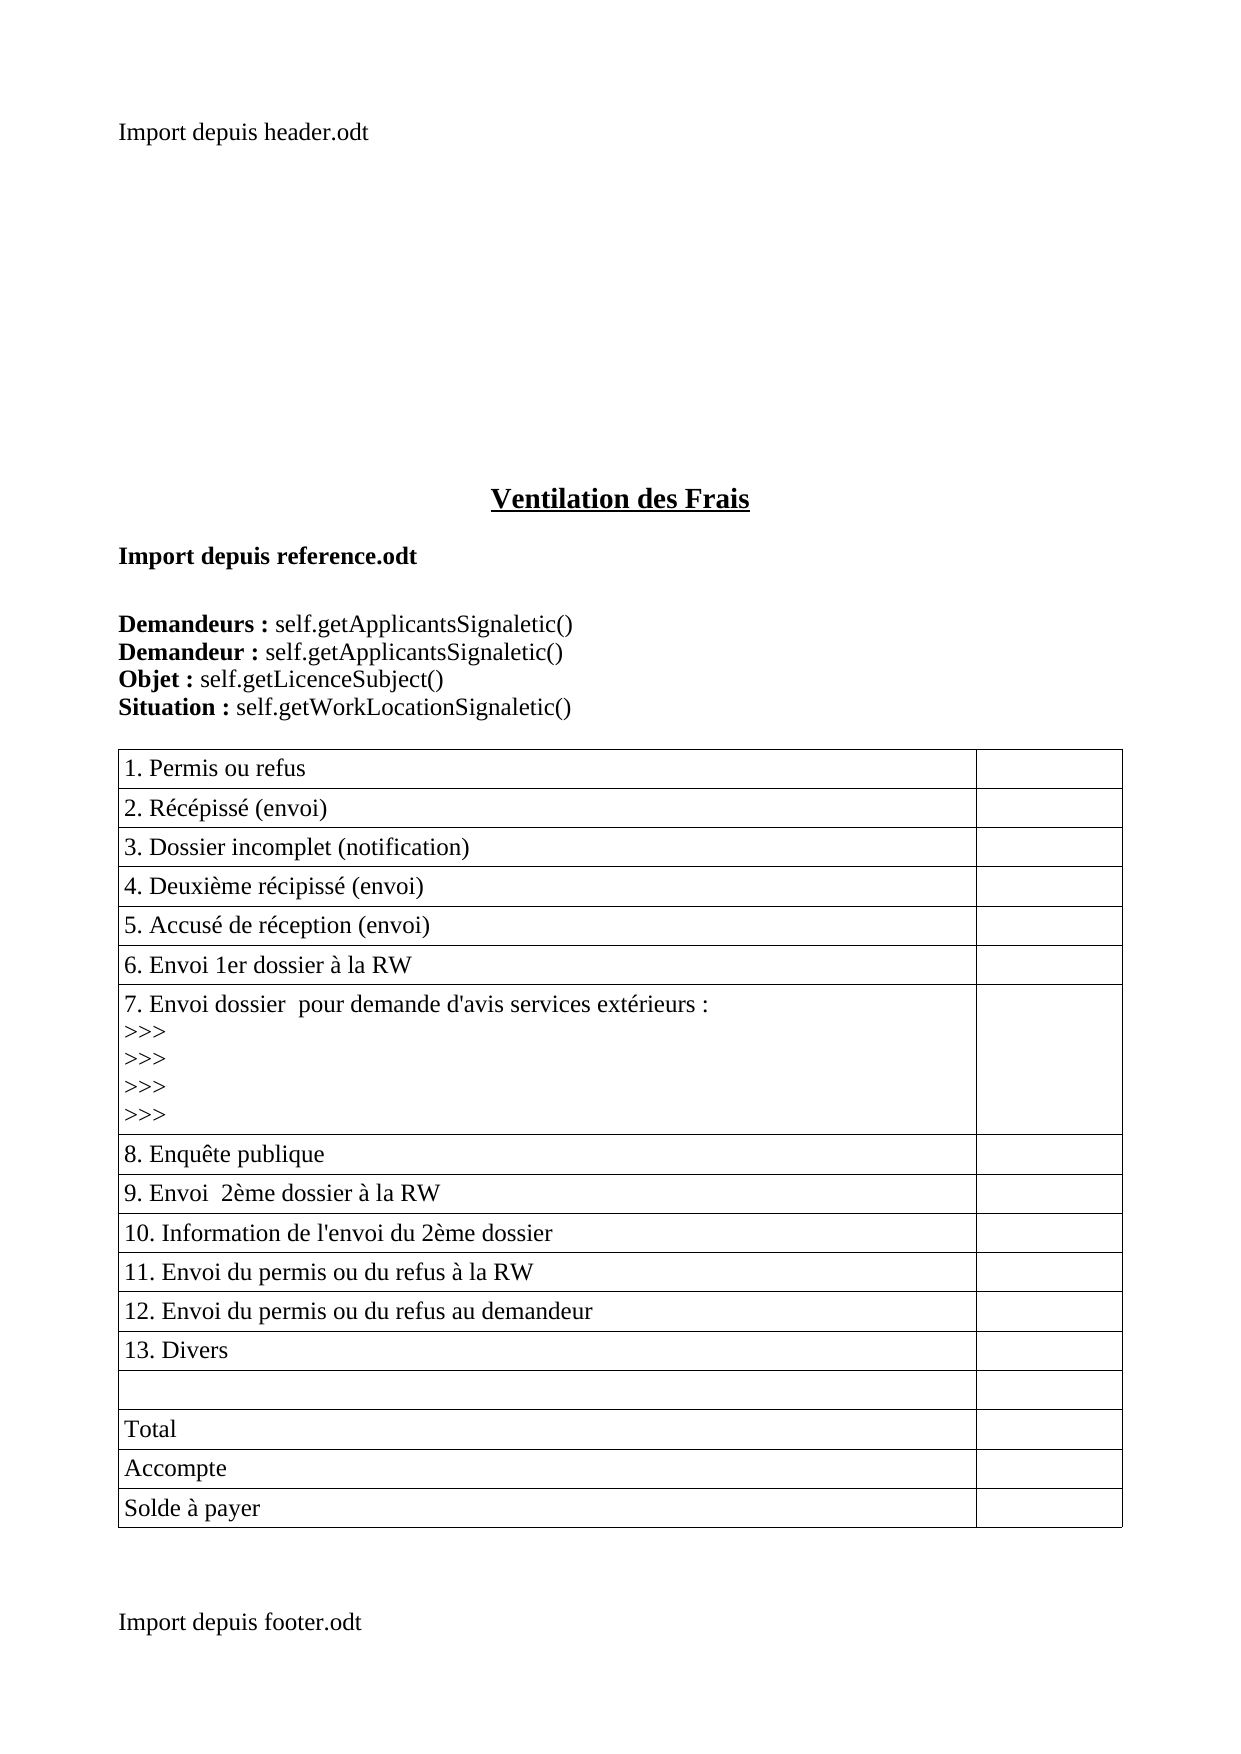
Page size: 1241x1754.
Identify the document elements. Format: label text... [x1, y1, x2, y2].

table_cell 4. Deuxième récipissé (envoi) [119, 867, 976, 906]
table_cell [977, 828, 1122, 866]
text Objet : self.getLicenceSubject() [118, 666, 1122, 693]
table_cell 5. Accusé de réception (envoi) [119, 907, 976, 945]
text Situation : self.getWorkLocationSignaletic() [118, 693, 1122, 721]
table_cell [977, 1489, 1122, 1527]
table_cell 9. Envoi 2ème dossier à la RW [119, 1175, 976, 1213]
table_cell [977, 985, 1122, 1134]
table_cell 13. Divers [119, 1332, 976, 1370]
table_header [977, 750, 1122, 788]
table_cell 2. Récépissé (envoi) [119, 789, 976, 827]
text Demandeur : self.getApplicantsSignaletic() [118, 638, 1122, 666]
table_cell [977, 1135, 1122, 1174]
table_cell 12. Envoi du permis ou du refus au demandeur [119, 1292, 976, 1331]
table_cell Solde à payer [119, 1489, 976, 1527]
table_cell [977, 907, 1122, 945]
table_cell 11. Envoi du permis ou du refus à la RW [119, 1253, 976, 1291]
text Ventilation des Frais [118, 482, 1122, 514]
table_cell 8. Enquête publique [119, 1135, 976, 1174]
table_header 1. Permis ou refus [119, 750, 976, 788]
table_cell [977, 1371, 1122, 1409]
table_cell [977, 867, 1122, 906]
text Import depuis reference.odt [118, 542, 1122, 570]
table_cell [977, 789, 1122, 827]
table_cell [977, 1450, 1122, 1488]
table_cell [977, 1253, 1122, 1291]
table_cell [977, 1410, 1122, 1448]
table_cell 7. Envoi dossier pour demande d'avis services extérieurs : >>> >>> >>> >>> [119, 985, 976, 1134]
text Import depuis header.odt [118, 118, 539, 146]
table_cell 10. Information de l'envoi du 2ème dossier [119, 1214, 976, 1252]
table_cell [977, 1292, 1122, 1331]
table_cell 3. Dossier incomplet (notification) [119, 828, 976, 866]
table_cell 6. Envoi 1er dossier à la RW [119, 946, 976, 984]
table_cell [977, 946, 1122, 984]
text Demandeurs : self.getApplicantsSignaletic() [118, 610, 1122, 638]
table_cell Accompte [119, 1450, 976, 1488]
table_cell Total [119, 1410, 976, 1448]
table_cell [119, 1371, 976, 1409]
table_cell [977, 1214, 1122, 1252]
table_cell [977, 1332, 1122, 1370]
table_cell [977, 1175, 1122, 1213]
